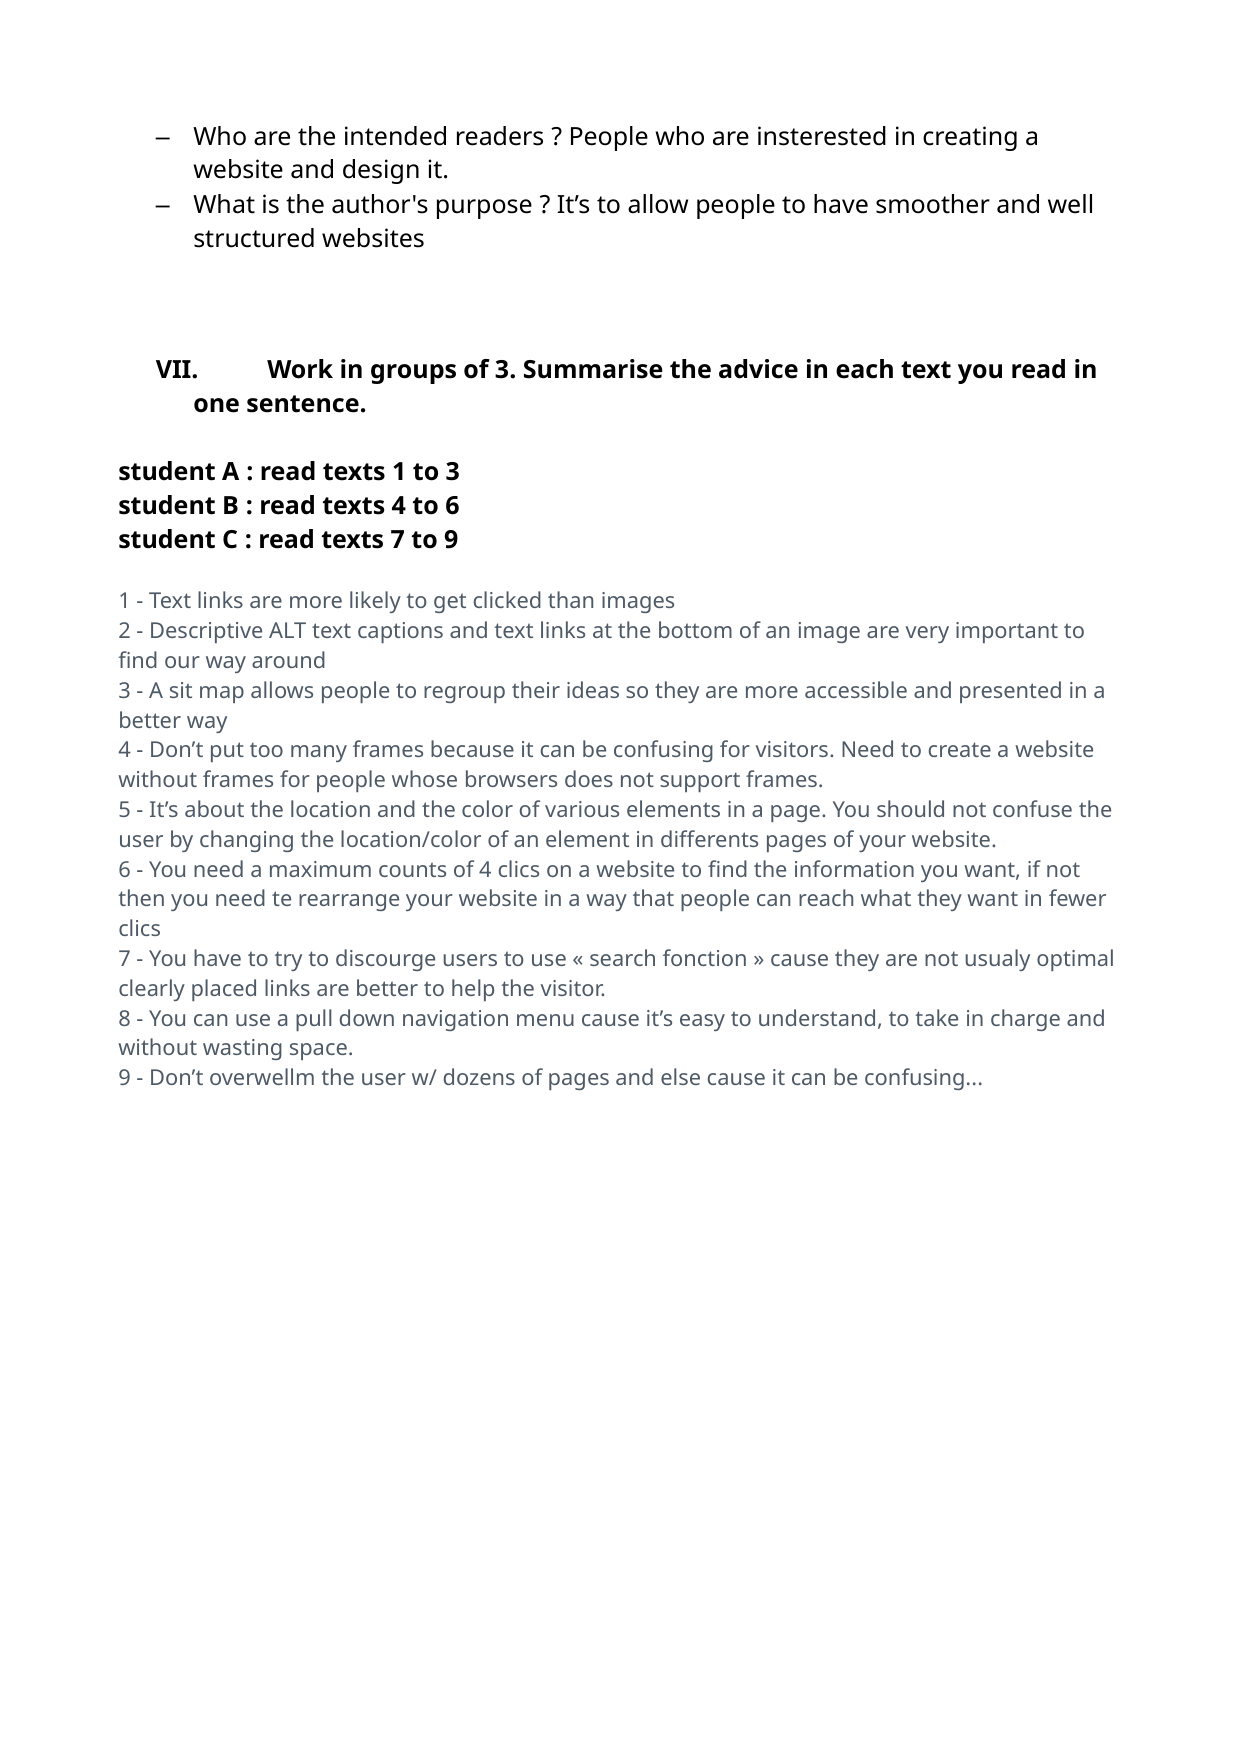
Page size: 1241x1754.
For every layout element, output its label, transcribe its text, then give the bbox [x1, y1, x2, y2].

text student C : read texts 7 to 9 [118, 522, 1122, 556]
list What is the author's purpose ? It’s to allow people to have smoother and well structured websites [156, 186, 1122, 254]
list Work in groups of 3. Summarise the advice in each text you read in one sentence. [156, 351, 1122, 419]
text student B : read texts 4 to 6 [118, 487, 1122, 522]
list Who are the intended readers ? People who are insterested in creating a website and design it. [156, 118, 1122, 186]
text student A : read texts 1 to 3 [118, 453, 1122, 487]
text 1 - Text links are more likely to get clicked than images 2 - Descriptive ALT text captions and text links at the bottom of an image are very important to find our way around 3 - A sit map allows people to regroup their ideas so they are more accessible and presented in a better way 4 - Don’t put too many frames because it can be confusing for visitors. Need to create a website without frames for people whose browsers does not support frames. 5 - It’s about the location and the color of various elements in a page. You should not confuse the user by changing the location/color of an element in differents pages of your website. 6 - You need a maximum counts of 4 clics on a website to find the information you want, if not then you need te rearrange your website in a way that people can reach what they want in fewer clics 7 - You have to try to discourge users to use « search fonction » cause they are not usualy optimal clearly placed links are better to help the visitor. 8 - You can use a pull down navigation menu cause it’s easy to understand, to take in charge and without wasting space. 9 - Don’t overwellm the user w/ dozens of pages and else cause it can be confusing... [118, 585, 1122, 1092]
